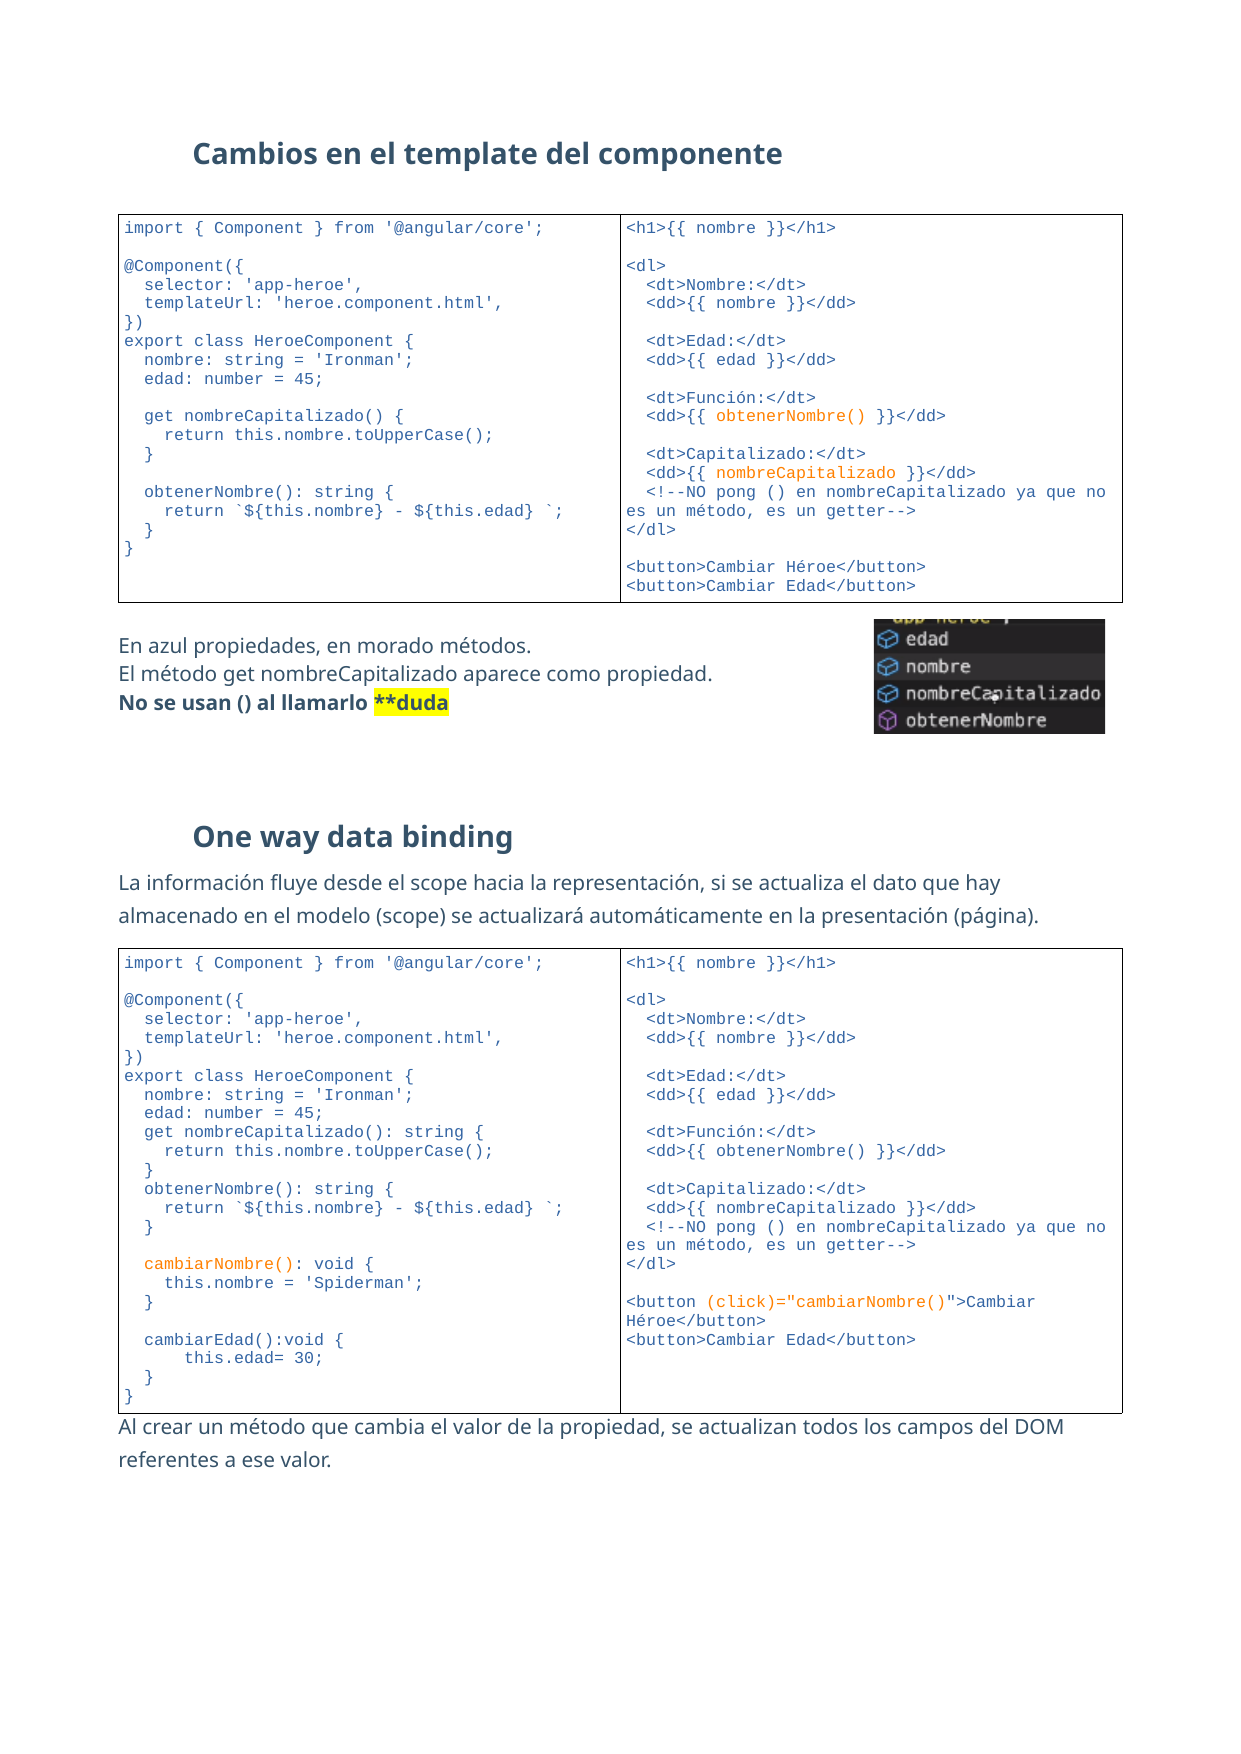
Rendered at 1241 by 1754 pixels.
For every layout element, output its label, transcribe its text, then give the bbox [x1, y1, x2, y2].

table_header import { Component } from '@angular/core'; @Component({ selector: 'app-heroe', templateUrl: 'heroe.component.html', }) export class HeroeComponent { nombre: string = 'Ironman'; edad: number = 45; get nombreCapitalizado() { return this.nombre.toUpperCase(); } obtenerNombre(): string { return `${this.nombre} - ${this.edad} `; } } [119, 215, 620, 602]
subtitle One way data binding [118, 816, 1122, 856]
table_header <h1>{{ nombre }}</h1> <dl> <dt>Nombre:</dt> <dd>{{ nombre }}</dd> <dt>Edad:</dt> <dd>{{ edad }}</dd> <dt>Función:</dt> <dd>{{ obtenerNombre() }}</dd> <dt>Capitalizado:</dt> <dd>{{ nombreCapitalizado }}</dd> <!--NO pong () en nombreCapitalizado ya que no es un método, es un getter--> </dl> <button (click)="cambiarNombre()">Cambiar Héroe</button> <button>Cambiar Edad</button> [621, 949, 1122, 1412]
text No se usan () al llamarlo **duda [118, 688, 873, 716]
picture [873, 619, 1105, 734]
table_header <h1>{{ nombre }}</h1> <dl> <dt>Nombre:</dt> <dd>{{ nombre }}</dd> <dt>Edad:</dt> <dd>{{ edad }}</dd> <dt>Función:</dt> <dd>{{ obtenerNombre() }}</dd> <dt>Capitalizado:</dt> <dd>{{ nombreCapitalizado }}</dd> <!--NO pong () en nombreCapitalizado ya que no es un método, es un getter--> </dl> <button>Cambiar Héroe</button> <button>Cambiar Edad</button> [621, 215, 1122, 602]
text En azul propiedades, en morado métodos. [118, 631, 873, 659]
text La información fluye desde el scope hacia la representación, si se actualiza el dato que hay almacenado en el modelo (scope) se actualizará automáticamente en la presentación (página). [118, 868, 1122, 929]
text El método get nombreCapitalizado aparece como propiedad. [118, 659, 873, 688]
text Al crear un método que cambia el valor de la propiedad, se actualizan todos los campos del DOM referentes a ese valor. [118, 1414, 1122, 1473]
table_header import { Component } from '@angular/core'; @Component({ selector: 'app-heroe', templateUrl: 'heroe.component.html', }) export class HeroeComponent { nombre: string = 'Ironman'; edad: number = 45; get nombreCapitalizado(): string { return this.nombre.toUpperCase(); } obtenerNombre(): string { return `${this.nombre} - ${this.edad} `; } cambiarNombre(): void { this.nombre = 'Spiderman'; } cambiarEdad():void { this.edad= 30; } } [119, 949, 620, 1412]
subtitle Cambios en el template del componente [118, 133, 1122, 173]
